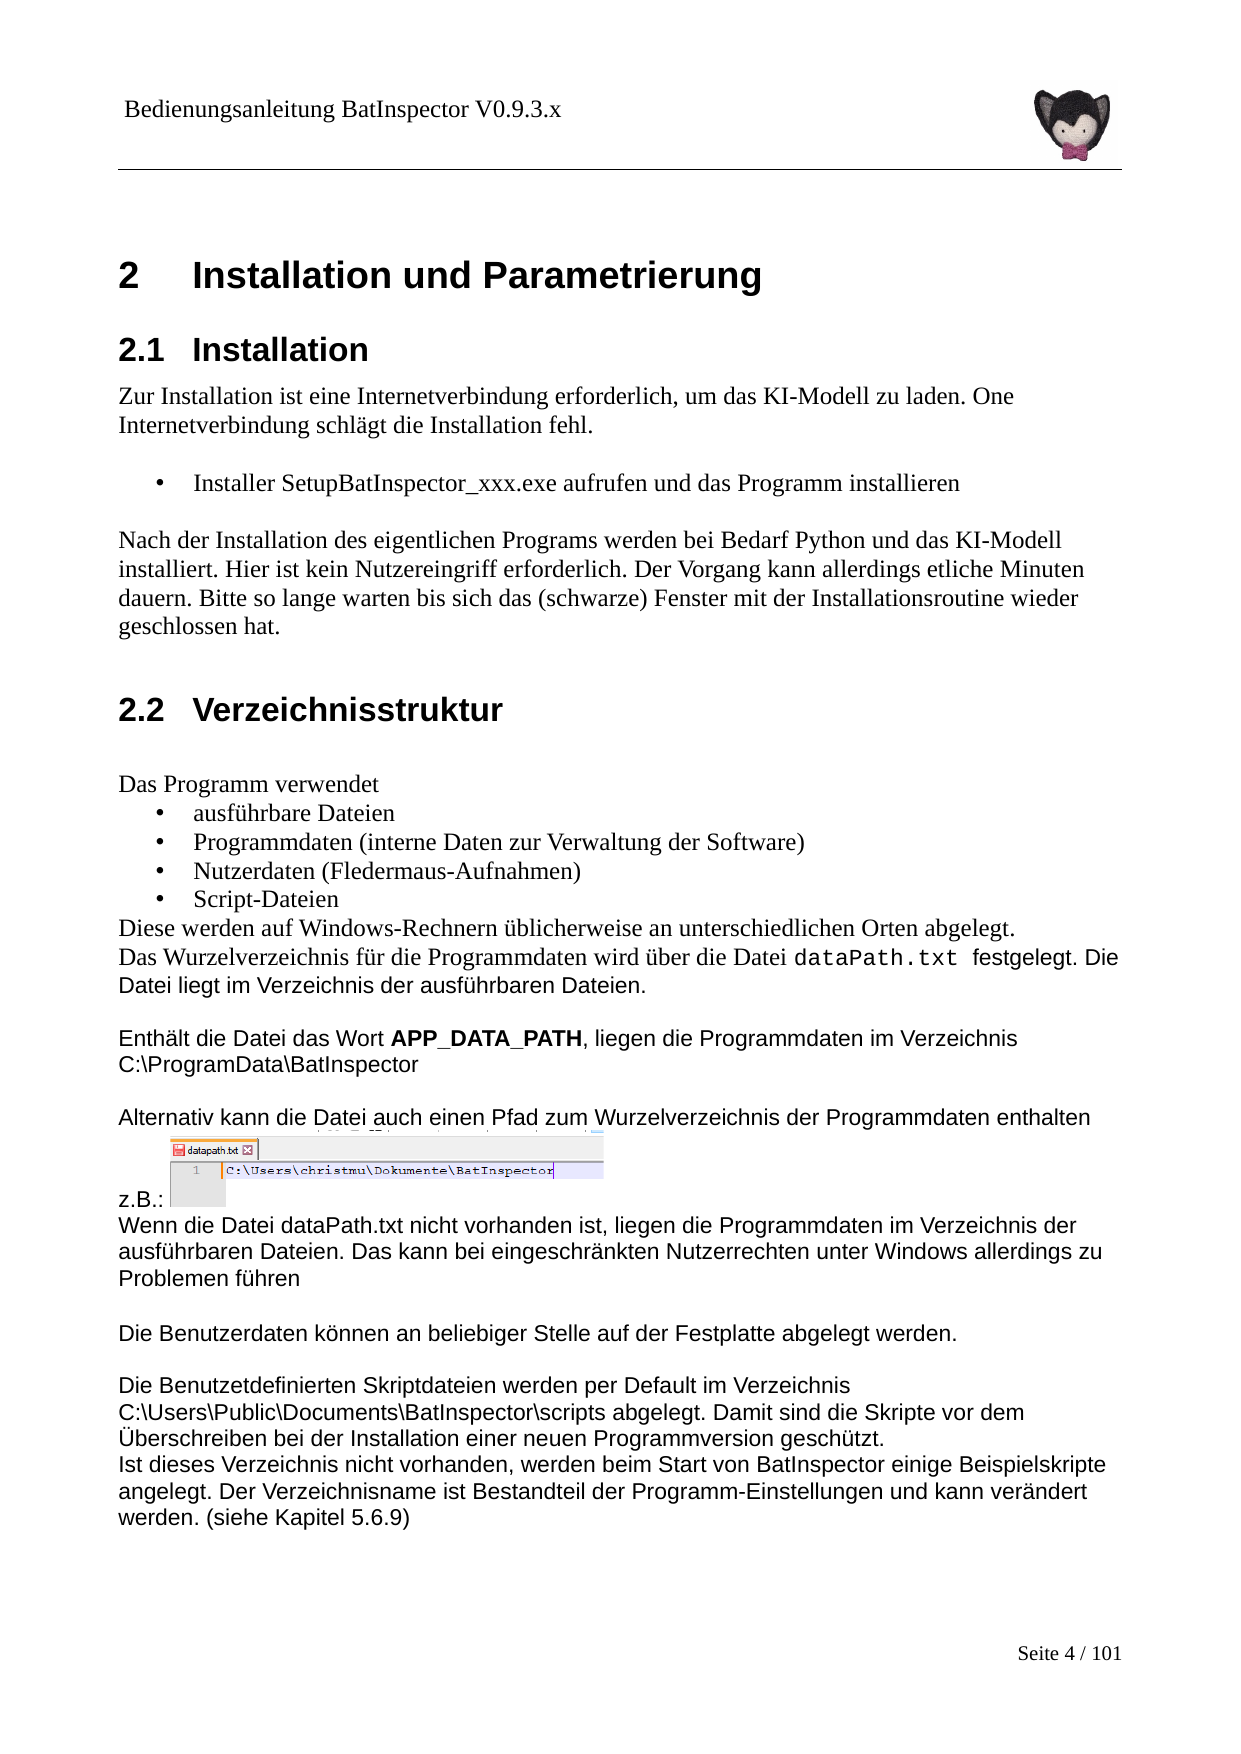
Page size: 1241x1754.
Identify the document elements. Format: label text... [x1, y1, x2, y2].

text Die Benutzetdefinierten Skriptdateien werden per Default im Verzeichnis [118, 1372, 1122, 1399]
text Nach der Installation des eigentlichen Programs werden bei Bedarf Python und das KI-Modell installiert. Hier ist kein Nutzereingriff erforderlich. Der Vorgang kann allerdings etliche Minuten dauern. Bitte so lange warten bis sich das (schwarze) Fenster mit der Installationsroutine wieder geschlossen hat. [118, 496, 1122, 640]
list Programmdaten (interne Daten zur Verwaltung der Software) [156, 827, 1122, 856]
list Nutzerdaten (Fledermaus-Aufnahmen) [156, 856, 1122, 884]
text C:\Users\Public\Documents\BatInspector\scripts abgelegt. Damit sind die Skripte vor dem Überschreiben bei der Installation einer neuen Programmversion geschützt. [118, 1399, 1122, 1451]
list Installer SetupBatInspector_xxx.exe aufrufen und das Programm installieren [156, 468, 1122, 496]
list ausführbare Dateien [156, 798, 1122, 827]
picture [1030, 80, 1119, 169]
text Ist dieses Verzeichnis nicht vorhanden, werden beim Start von BatInspector einige Beispielskripte angelegt. Der Verzeichnisname ist Bestandteil der Programm-Einstellungen und kann verändert werden. (siehe Kapitel 5.6.9) [118, 1451, 1122, 1531]
subtitle Installation und Parametrierung [118, 253, 1122, 297]
text Wenn die Datei dataPath.txt nicht vorhanden ist, liegen die Programmdaten im Verzeichnis der ausführbaren Dateien. Das kann bei eingeschränkten Nutzerrechten unter Windows allerdings zu Problemen führen [118, 1212, 1122, 1291]
text Die Benutzerdaten können an beliebiger Stelle auf der Festplatte abgelegt werden. [118, 1320, 1122, 1346]
text Zur Installation ist eine Internetverbindung erforderlich, um das KI-Modell zu laden. One Internetverbindung schlägt die Installation fehl. [118, 381, 1122, 439]
text Das Programm verwendet [118, 769, 1122, 798]
text Alternativ kann die Datei auch einen Pfad zum Wurzelverzeichnis der Programmdaten enthalten z.B.: [118, 1104, 1122, 1212]
picture [170, 1130, 604, 1207]
text Enthält die Datei das Wort APP_DATA_PATH, liegen die Programmdaten im Verzeichnis [118, 1025, 1122, 1051]
subtitle Verzeichnisstruktur [118, 690, 1122, 728]
text Das Wurzelverzeichnis für die Programmdaten wird über die Datei dataPath.txt festgelegt. Die Datei liegt im Verzeichnis der ausführbaren Dateien. [118, 942, 1122, 999]
list Script-Dateien [156, 884, 1122, 913]
text C:\ProgramData\BatInspector [118, 1051, 1122, 1078]
text Diese werden auf Windows-Rechnern üblicherweise an unterschiedlichen Orten abgelegt. [118, 913, 1122, 942]
subtitle Installation [118, 330, 1122, 369]
